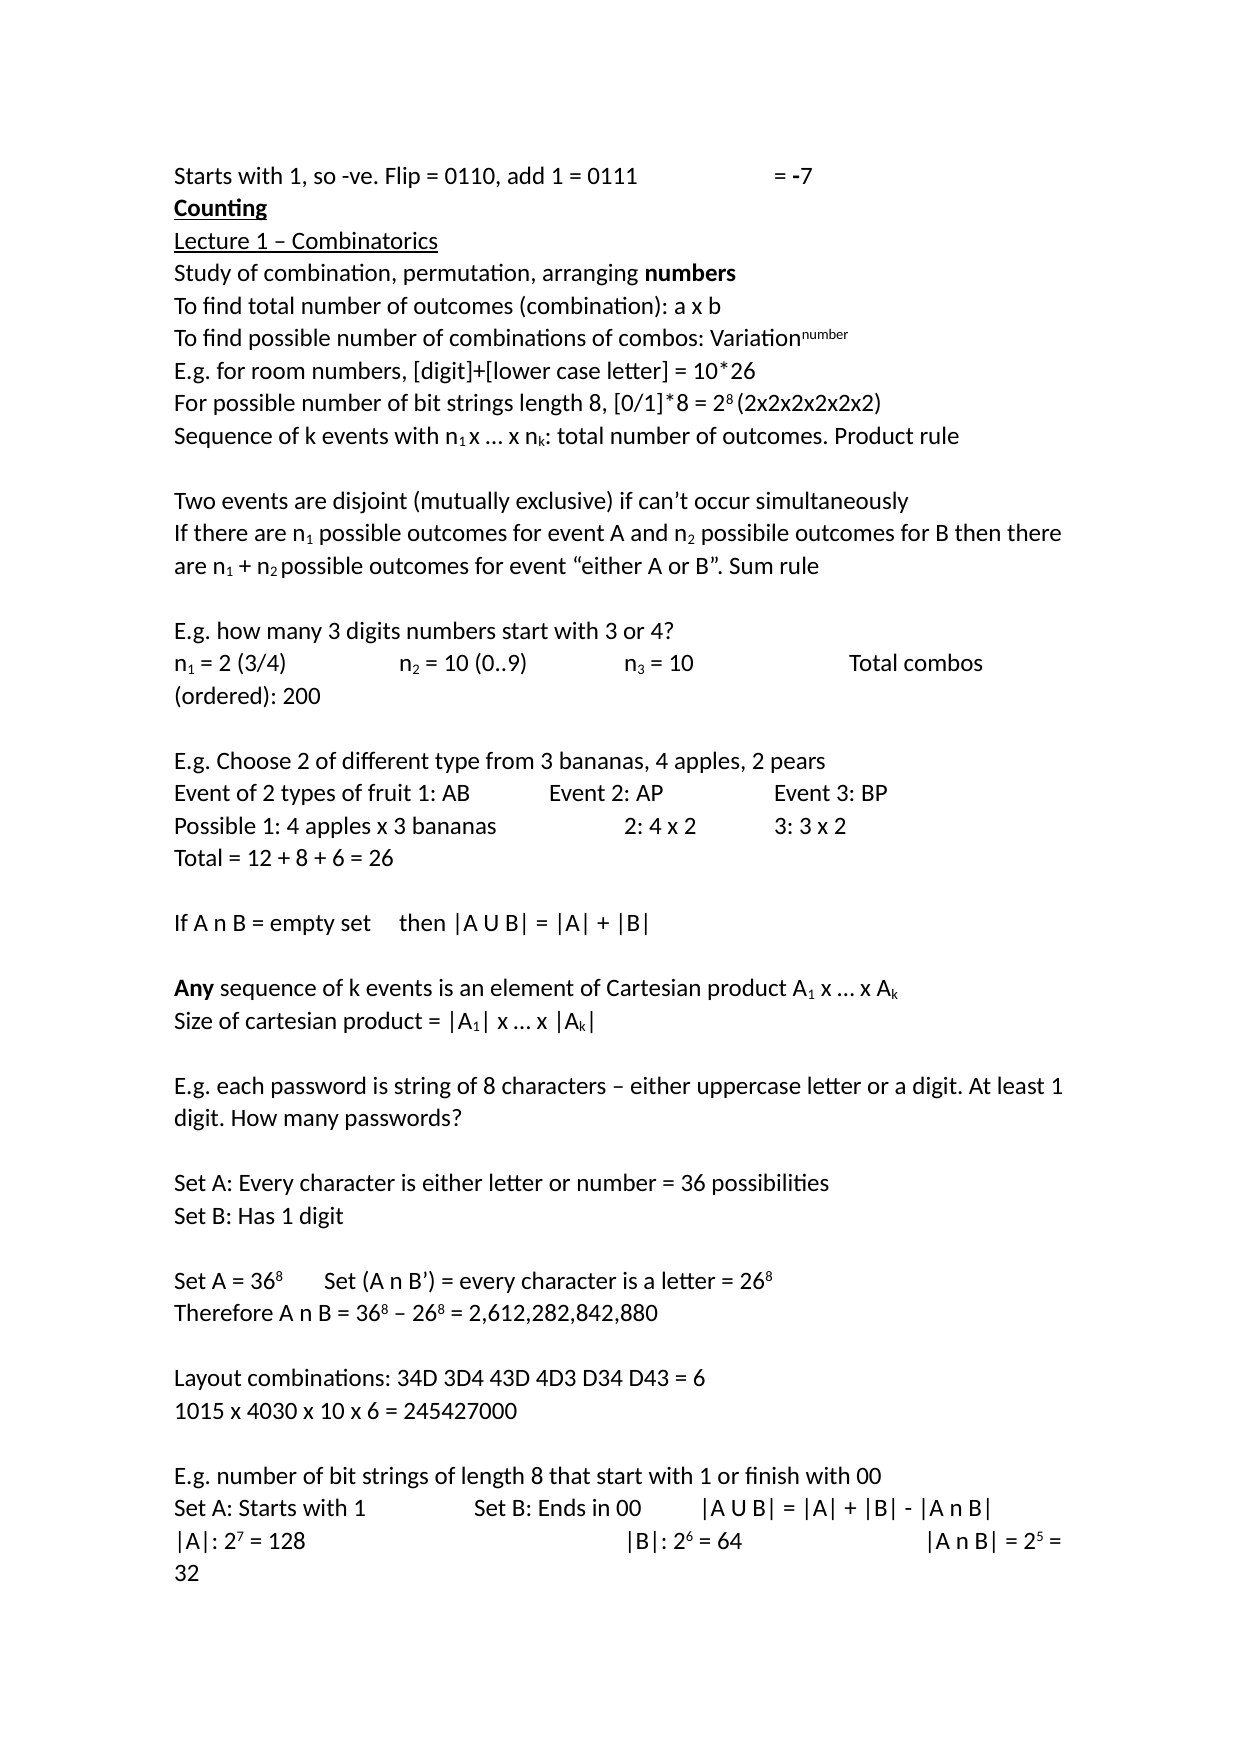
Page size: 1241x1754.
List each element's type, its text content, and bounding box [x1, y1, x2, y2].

text Any sequence of k events is an element of Cartesian product A1 x … x Ak [174, 974, 1067, 1007]
text Set A = 368 Set (A n B’) = every character is a letter = 268 [174, 1267, 1067, 1299]
text Set A: Starts with 1 Set B: Ends in 00 |A U B| = |A| + |B| - |A n B| [174, 1494, 1067, 1527]
text To find possible number of combinations of combos: Variationnumber [174, 324, 1067, 357]
text Counting [174, 194, 1067, 227]
text Possible 1: 4 apples x 3 bananas 2: 4 x 2 3: 3 x 2 [174, 812, 1067, 844]
text For possible number of bit strings length 8, [0/1]*8 = 28 (2x2x2x2x2x2) [174, 389, 1067, 422]
text Event of 2 types of fruit 1: AB Event 2: AP Event 3: BP [174, 779, 1067, 812]
text E.g. Choose 2 of different type from 3 bananas, 4 apples, 2 pears [174, 747, 1067, 779]
text Two events are disjoint (mutually exclusive) if can’t occur simultaneously [174, 487, 1067, 519]
text E.g. each password is string of 8 characters – either uppercase letter or a digit. At least 1 digit. How many passwords? [174, 1072, 1067, 1137]
text Total = 12 + 8 + 6 = 26 [174, 844, 1067, 877]
text Layout combinations: 34D 3D4 43D 4D3 D34 D43 = 6 [174, 1364, 1067, 1397]
text Therefore A n B = 368 – 268 = 2,612,282,842,880 [174, 1299, 1067, 1332]
text If A n B = empty set then |A U B| = |A| + |B| [174, 909, 1067, 942]
text Lecture 1 – Combinatorics [174, 227, 1067, 259]
text |A|: 27 = 128 |B|: 26 = 64 |A n B| = 25 = 32 [174, 1527, 1067, 1592]
text Set B: Has 1 digit [174, 1202, 1067, 1234]
text Size of cartesian product = |A1| x … x |Ak| [174, 1007, 1067, 1039]
text Sequence of k events with n1 x … x nk: total number of outcomes. Product rule [174, 422, 1067, 454]
text E.g. number of bit strings of length 8 that start with 1 or finish with 00 [174, 1462, 1067, 1494]
text E.g. how many 3 digits numbers start with 3 or 4? [174, 617, 1067, 649]
text n1 = 2 (3/4) n2 = 10 (0..9) n3 = 10 Total combos (ordered): 200 [174, 649, 1067, 714]
text Study of combination, permutation, arranging numbers [174, 259, 1067, 292]
text Starts with 1, so -ve. Flip = 0110, add 1 = 0111 = -7 [174, 162, 1067, 194]
text If there are n1 possible outcomes for event A and n2 possibile outcomes for B then there are n1 + n2 possible outcomes for event “either A or B”. Sum rule [174, 519, 1067, 584]
text E.g. for room numbers, [digit]+[lower case letter] = 10*26 [174, 357, 1067, 389]
text To find total number of outcomes (combination): a x b [174, 292, 1067, 324]
text Set A: Every character is either letter or number = 36 possibilities [174, 1169, 1067, 1202]
text 1015 x 4030 x 10 x 6 = 245427000 [174, 1397, 1067, 1429]
